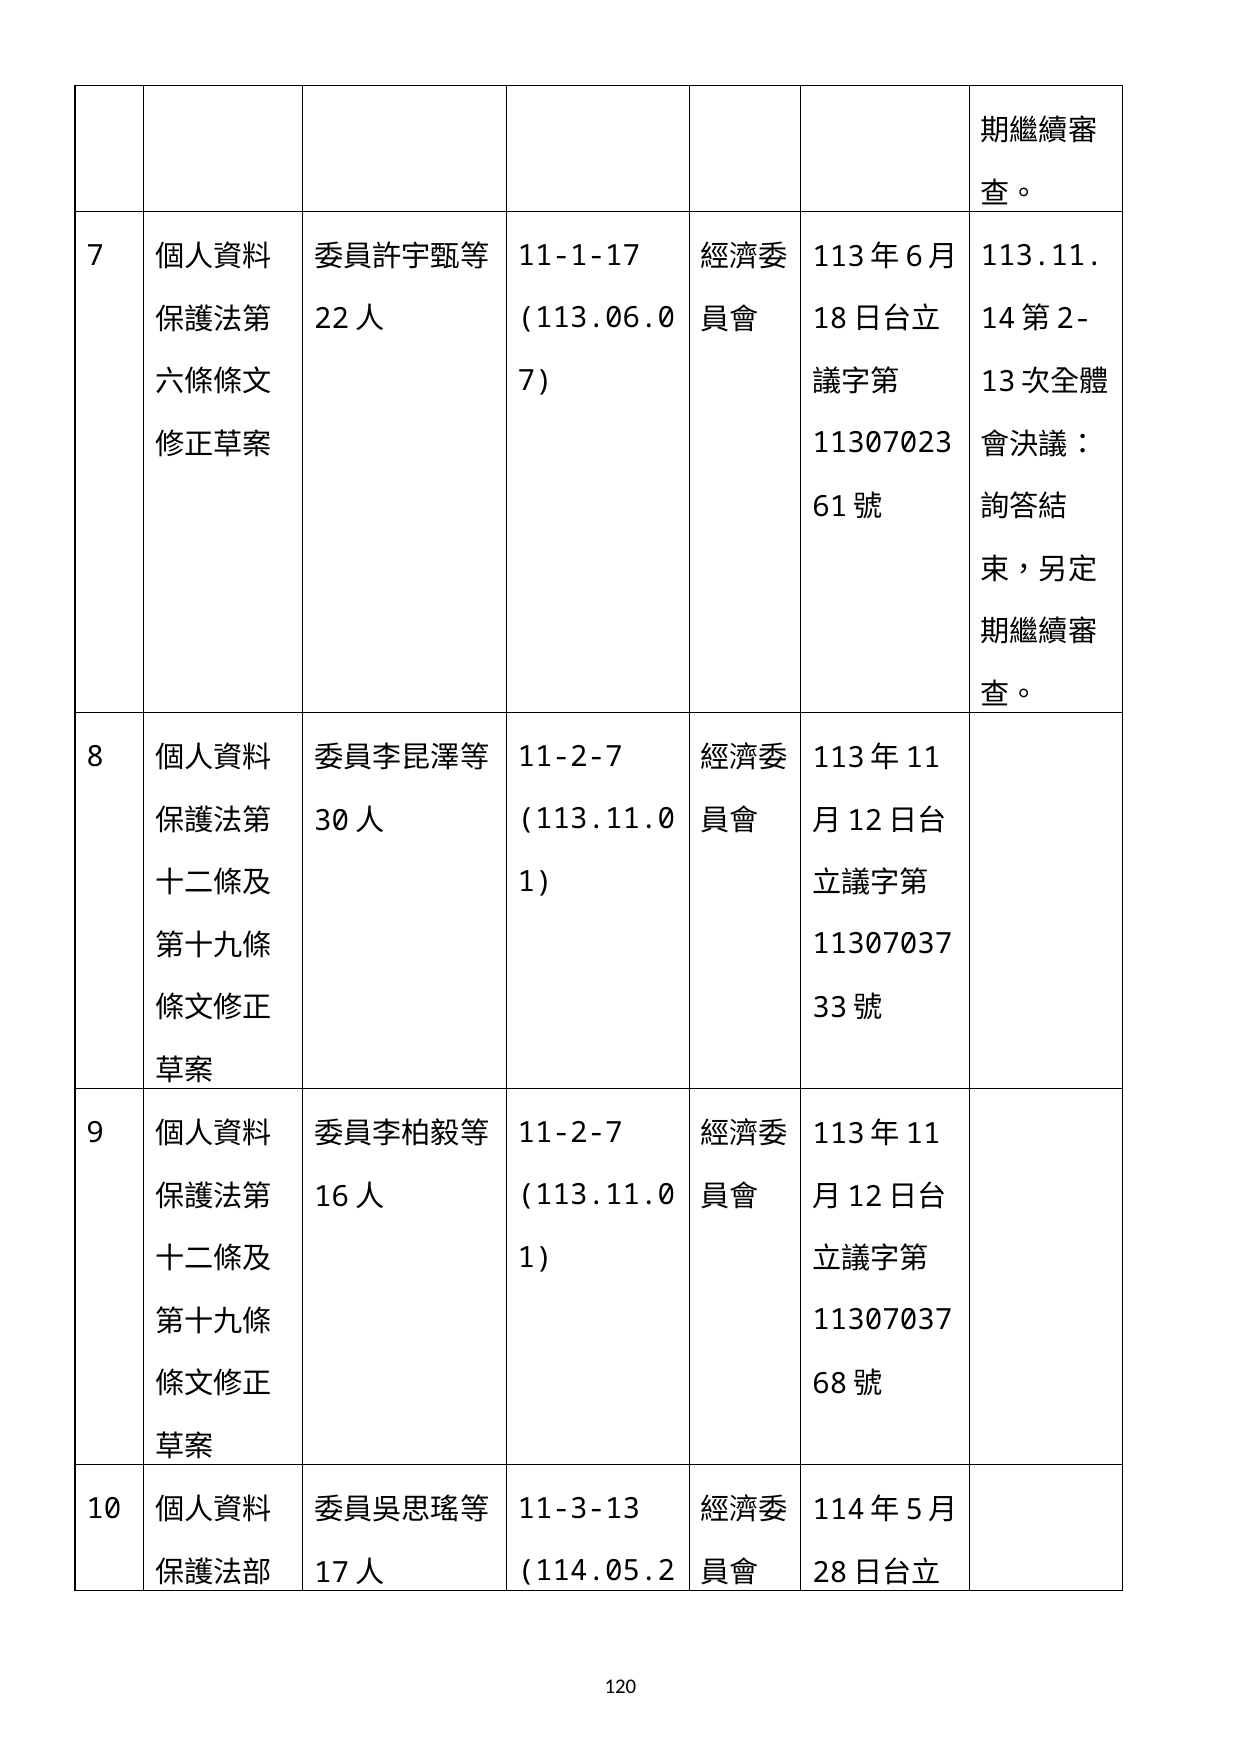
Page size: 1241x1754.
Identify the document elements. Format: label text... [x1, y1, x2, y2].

table_cell 8 [76, 713, 143, 1088]
table_cell 經濟委員會 [690, 1465, 800, 1590]
table_cell [690, 86, 800, 211]
table_cell 經濟委員會 [690, 1089, 800, 1464]
table_cell 個人資料保護法第十二條及第十九條條文修正草案 [144, 1089, 302, 1464]
table_cell [303, 86, 506, 211]
table_cell 經濟委員會 [690, 212, 800, 712]
table_cell 11-1-17 (113.06.07) [507, 212, 689, 712]
table_cell 個人資料保護法第六條條文修正草案 [144, 212, 302, 712]
table_cell [144, 86, 302, 211]
table_cell [507, 86, 689, 211]
table_cell 11-3-13 (114.05.2 [507, 1465, 689, 1590]
table_cell [970, 1089, 1122, 1464]
table_cell 113年11月12日台立議字第1130703733號 [801, 713, 969, 1088]
table_cell [76, 86, 143, 211]
table_cell 9 [76, 1089, 143, 1464]
table_cell 經濟委員會 [690, 713, 800, 1088]
table_cell 113.11.14第2-13次全體會決議：詢答結束，另定期繼續審查。 [970, 212, 1122, 712]
table_cell [970, 713, 1122, 1088]
table_cell 11-2-7 (113.11.01) [507, 1089, 689, 1464]
table_cell 期繼續審查。 [970, 86, 1122, 211]
table_cell 個人資料保護法部 [144, 1465, 302, 1590]
table_cell 113年6月18日台立議字第1130702361號 [801, 212, 969, 712]
table_cell 委員吳思瑤等17人 [303, 1465, 506, 1590]
table_cell 114年5月28日台立 [801, 1465, 969, 1590]
table_cell 委員李昆澤等30人 [303, 713, 506, 1088]
table_cell 113年11月12日台立議字第1130703768號 [801, 1089, 969, 1464]
table_cell 委員許宇甄等22人 [303, 212, 506, 712]
table_cell 11-2-7 (113.11.01) [507, 713, 689, 1088]
table_cell 10 [76, 1465, 143, 1590]
table_cell 個人資料保護法第十二條及第十九條條文修正草案 [144, 713, 302, 1088]
table_cell 委員李柏毅等16人 [303, 1089, 506, 1464]
table_cell [970, 1465, 1122, 1590]
table_cell [801, 86, 969, 211]
table_cell 7 [76, 212, 143, 712]
